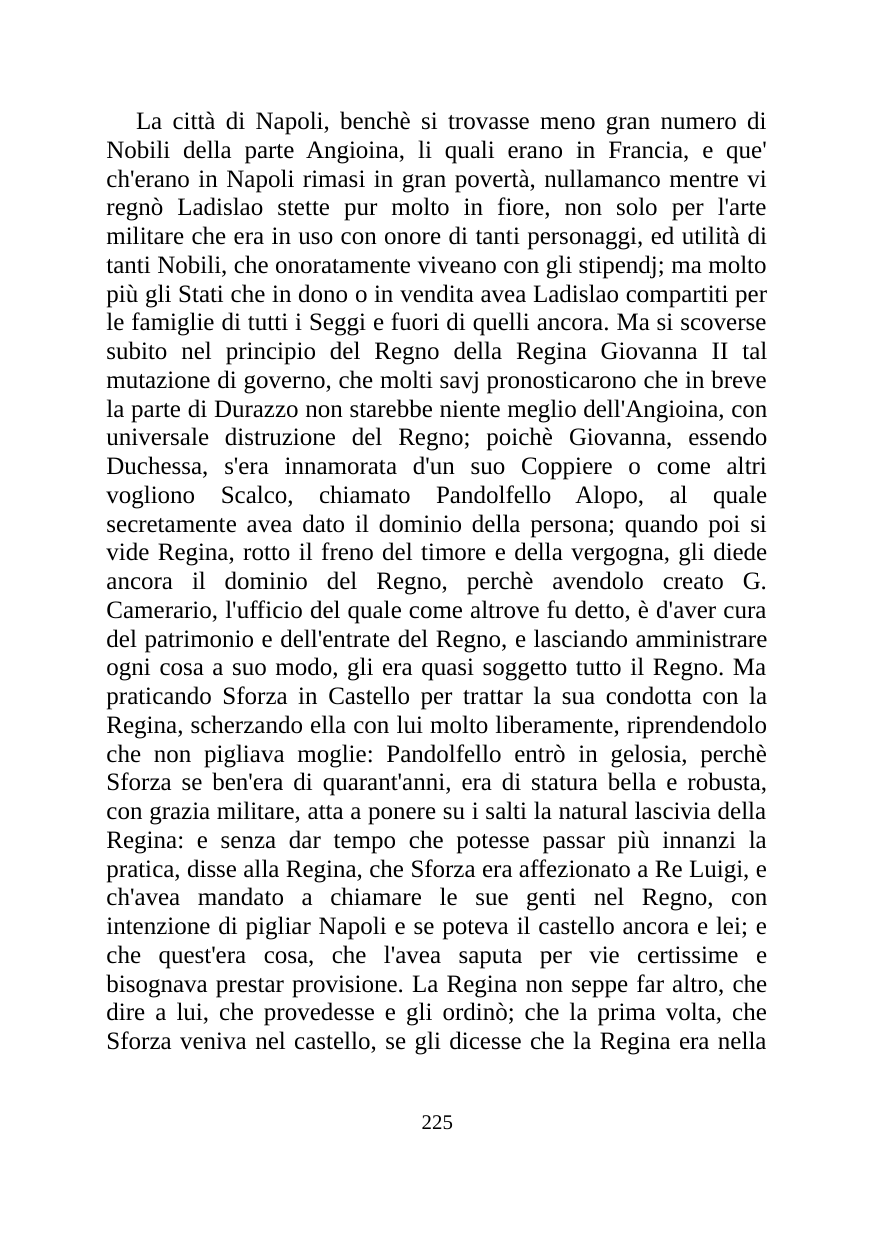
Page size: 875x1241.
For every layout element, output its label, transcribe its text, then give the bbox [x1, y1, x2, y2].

text La città di Napoli, benchè si trovasse meno gran numero di Nobili della parte Angioina, li quali erano in Francia, e que' ch'erano in Napoli rimasi in gran povertà, nullamanco mentre vi regnò Ladislao stette pur molto in fiore, non solo per l'arte militare che era in uso con onore di tanti personaggi, ed utilità di tanti Nobili, che onoratamente viveano con gli stipendj; ma molto più gli Stati che in dono o in vendita avea Ladislao compartiti per le famiglie di tutti i Seggi e fuori di quelli ancora. Ma si scoverse subito nel principio del Regno della Regina Giovanna II tal mutazione di governo, che molti savj pronosticarono che in breve la parte di Durazzo non starebbe niente meglio dell'Angioina, con universale distruzione del Regno; poichè Giovanna, essendo Duchessa, s'era innamorata d'un suo Coppiere o come altri vogliono Scalco, chiamato Pandolfello Alopo, al quale secretamente avea dato il dominio della persona; quando poi si vide Regina, rotto il freno del timore e della vergogna, gli diede ancora il dominio del Regno, perchè avendolo creato G. Camerario, l'ufficio del quale come altrove fu detto, è d'aver cura del patrimonio e dell'entrate del Regno, e lasciando amministrare ogni cosa a suo modo, gli era quasi soggetto tutto il Regno. Ma praticando Sforza in Castello per trattar la sua condotta con la Regina, scherzando ella con lui molto liberamente, riprendendolo che non pigliava moglie: Pandolfello entrò in gelosia, perchè Sforza se ben'era di quarant'anni, era di statura bella e robusta, con grazia militare, atta a ponere su i salti la natural lascivia della Regina: e senza dar tempo che potesse passar più innanzi la pratica, disse alla Regina, che Sforza era affezionato a Re Luigi, e ch'avea mandato a chiamare le sue genti nel Regno, con intenzione di pigliar Napoli e se poteva il castello ancora e lei; e che quest'era cosa, che l'avea saputa per vie certissime e bisognava prestar provisione. La Regina non seppe far altro, che dire a lui, che provedesse e gli ordinò; che la prima volta, che Sforza veniva nel castello, se gli dicesse che la Regina era nella [106, 106, 768, 1055]
